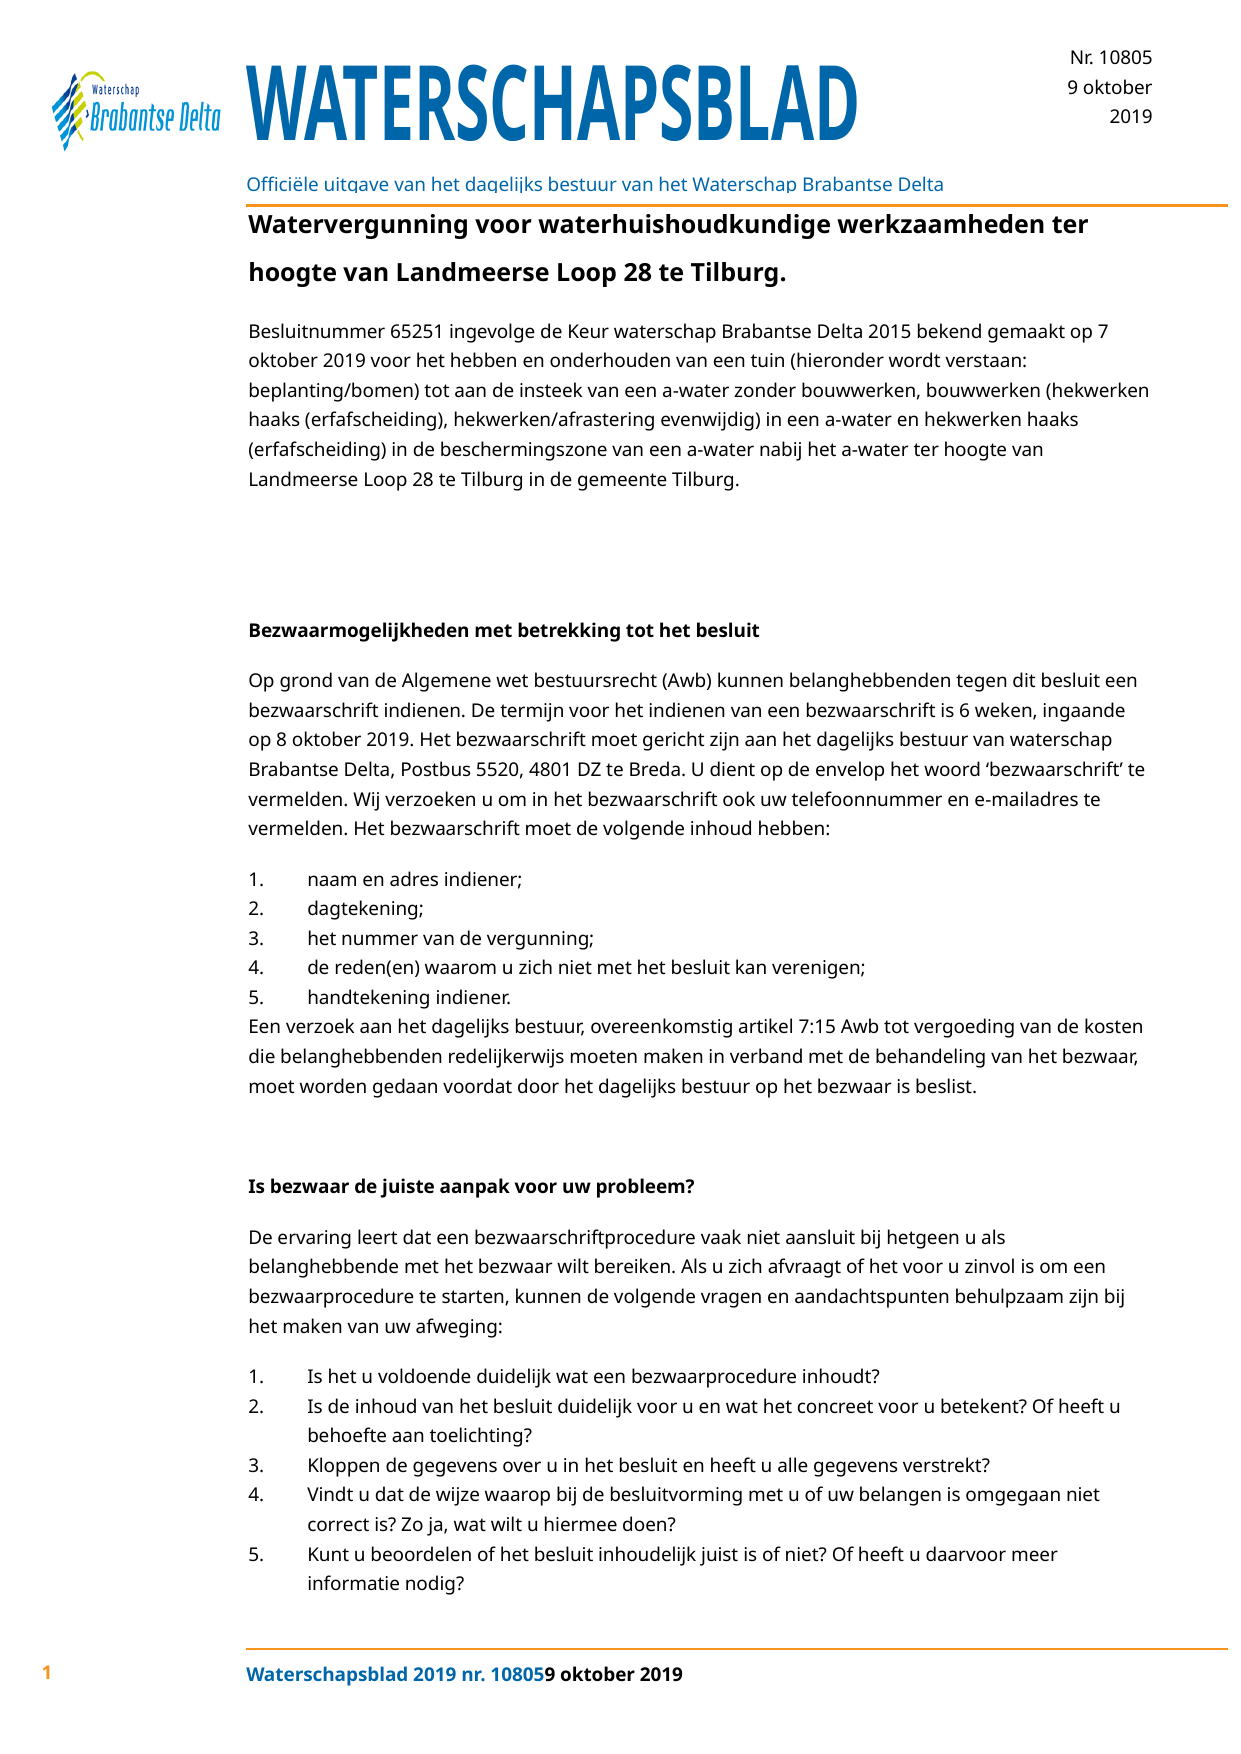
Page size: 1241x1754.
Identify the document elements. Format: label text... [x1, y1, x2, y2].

list de reden(en) waarom u zich niet met het besluit kan verenigen; [248, 954, 1152, 980]
list dagtekening; [248, 895, 1152, 921]
text Een verzoek aan het dagelijks bestuur, overeenkomstig artikel 7:15 Awb tot vergoeding van de kosten die belanghebbenden redelijkerwijs moeten maken in verband met de behandeling van het bezwaar, moet worden gedaan voordat door het dagelijks bestuur op het bezwaar is beslist. [248, 1014, 1152, 1099]
list handtekening indiener. [248, 984, 1152, 1010]
list naam en adres indiener; [248, 866, 1152, 892]
list Is de inhoud van het besluit duidelijk voor u en wat het concreet voor u betekent? Of heeft u behoefte aan toelichting? [248, 1393, 1152, 1448]
text Bezwaarmogelijkheden met betrekking tot het besluit [248, 617, 1152, 643]
text Watervergunning voor waterhuishoudkundige werkzaamheden ter hoogte van Landmeerse Loop 28 te Tilburg. [248, 207, 1152, 288]
text Besluitnummer 65251 ingevolge de Keur waterschap Brabantse Delta 2015 bekend gemaakt op 7 oktober 2019 voor het hebben en onderhouden van een tuin (hieronder wordt verstaan: beplanting/bomen) tot aan de insteek van een a-water zonder bouwwerken, bouwwerken (hekwerken haaks (erfafscheiding), hekwerken/afrastering evenwijdig) in een a-water en hekwerken haaks (erfafscheiding) in de beschermingszone van een a-water nabij het a-water ter hoogte van Landmeerse Loop 28 te Tilburg in de gemeente Tilburg. [248, 318, 1152, 492]
list Vindt u dat de wijze waarop bij de besluitvorming met u of uw belangen is omgegaan niet correct is? Zo ja, wat wilt u hiermee doen? [248, 1482, 1152, 1537]
text Is bezwaar de juiste aanpak voor uw probleem? [248, 1174, 1152, 1199]
picture [41, 47, 231, 172]
list Kloppen de gegevens over u in het besluit en heeft u alle gegevens verstrekt? [248, 1452, 1152, 1478]
text Op grond van de Algemene wet bestuursrecht (Awb) kunnen belanghebbenden tegen dit besluit een bezwaarschrift indienen. De termijn voor het indienen van een bezwaarschrift is 6 weken, ingaande op 8 oktober 2019. Het bezwaarschrift moet gericht zijn aan het dagelijks bestuur van waterschap Brabantse Delta, Postbus 5520, 4801 DZ te Breda. U dient op de envelop het woord ‘bezwaarschrift’ te vermelden. Wij verzoeken u om in het bezwaarschrift ook uw telefoonnummer en e‑mailadres te vermelden. Het bezwaarschrift moet de volgende inhoud hebben: [248, 667, 1152, 841]
list het nummer van de vergunning; [248, 925, 1152, 951]
text De ervaring leert dat een bezwaarschriftprocedure vaak niet aansluit bij hetgeen u als belanghebbende met het bezwaar wilt bereiken. Als u zich afvraagt of het voor u zinvol is om een bezwaarprocedure te starten, kunnen de volgende vragen en aandachtspunten behulpzaam zijn bij het maken van uw afweging: [248, 1224, 1152, 1339]
list Is het u voldoende duidelijk wat een bezwaarprocedure inhoudt? [248, 1363, 1152, 1389]
list Kunt u beoordelen of het besluit inhoudelijk juist is of niet? Of heeft u daarvoor meer informatie nodig? [248, 1541, 1152, 1596]
